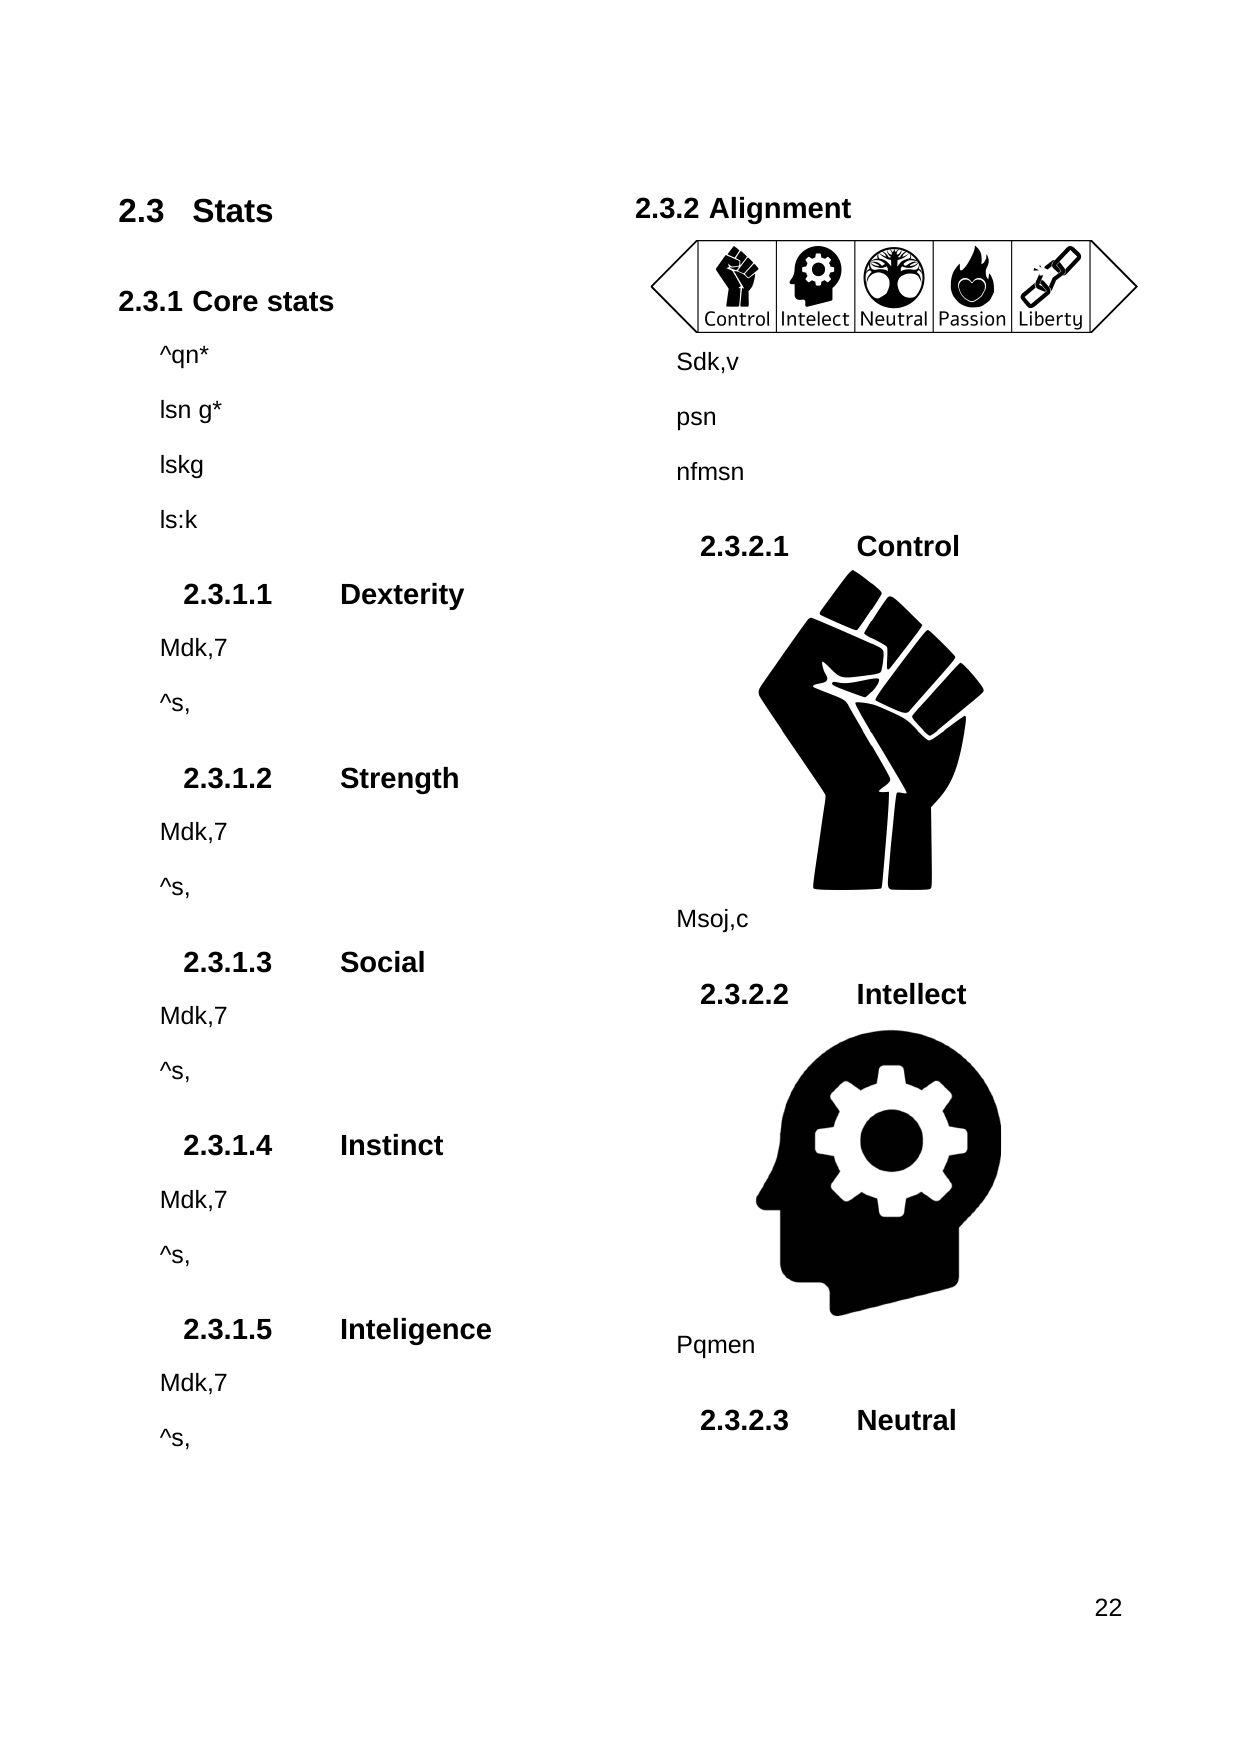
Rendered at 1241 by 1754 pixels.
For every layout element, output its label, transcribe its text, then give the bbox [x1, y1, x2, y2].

text ^s, [118, 1239, 605, 1268]
text ^qn* [118, 340, 605, 369]
text Mdk,7 [118, 633, 605, 662]
text ls:k [118, 504, 605, 533]
text Mdk,7 [118, 1368, 605, 1397]
picture [755, 1029, 1002, 1316]
text nfmsn [635, 457, 1122, 486]
subtitle Alignment [635, 191, 1122, 224]
subtitle Control [635, 529, 1122, 563]
text lskg [118, 450, 605, 478]
picture [650, 240, 1138, 333]
text psn [635, 402, 1122, 431]
text Mdk,7 [118, 1185, 605, 1213]
subtitle Neutral [635, 1403, 1122, 1437]
subtitle Intellect [635, 977, 1122, 1010]
text ^s, [118, 1056, 605, 1084]
text Mdk,7 [118, 817, 605, 846]
text Pqmen [635, 1316, 1122, 1359]
text Mdk,7 [118, 1001, 605, 1030]
text ^s, [118, 872, 605, 901]
subtitle Social [118, 945, 605, 978]
subtitle Stats [118, 191, 605, 229]
text lsn g* [118, 395, 605, 423]
subtitle Strength [118, 761, 605, 794]
text Sdk,v [635, 333, 1122, 376]
picture [758, 570, 984, 890]
text Msoj,c [635, 890, 1122, 933]
subtitle Dexterity [118, 577, 605, 611]
text ^s, [118, 688, 605, 717]
text ^s, [118, 1423, 605, 1452]
subtitle Inteligence [118, 1312, 605, 1346]
subtitle Core stats [118, 284, 605, 317]
subtitle Instinct [118, 1128, 605, 1162]
